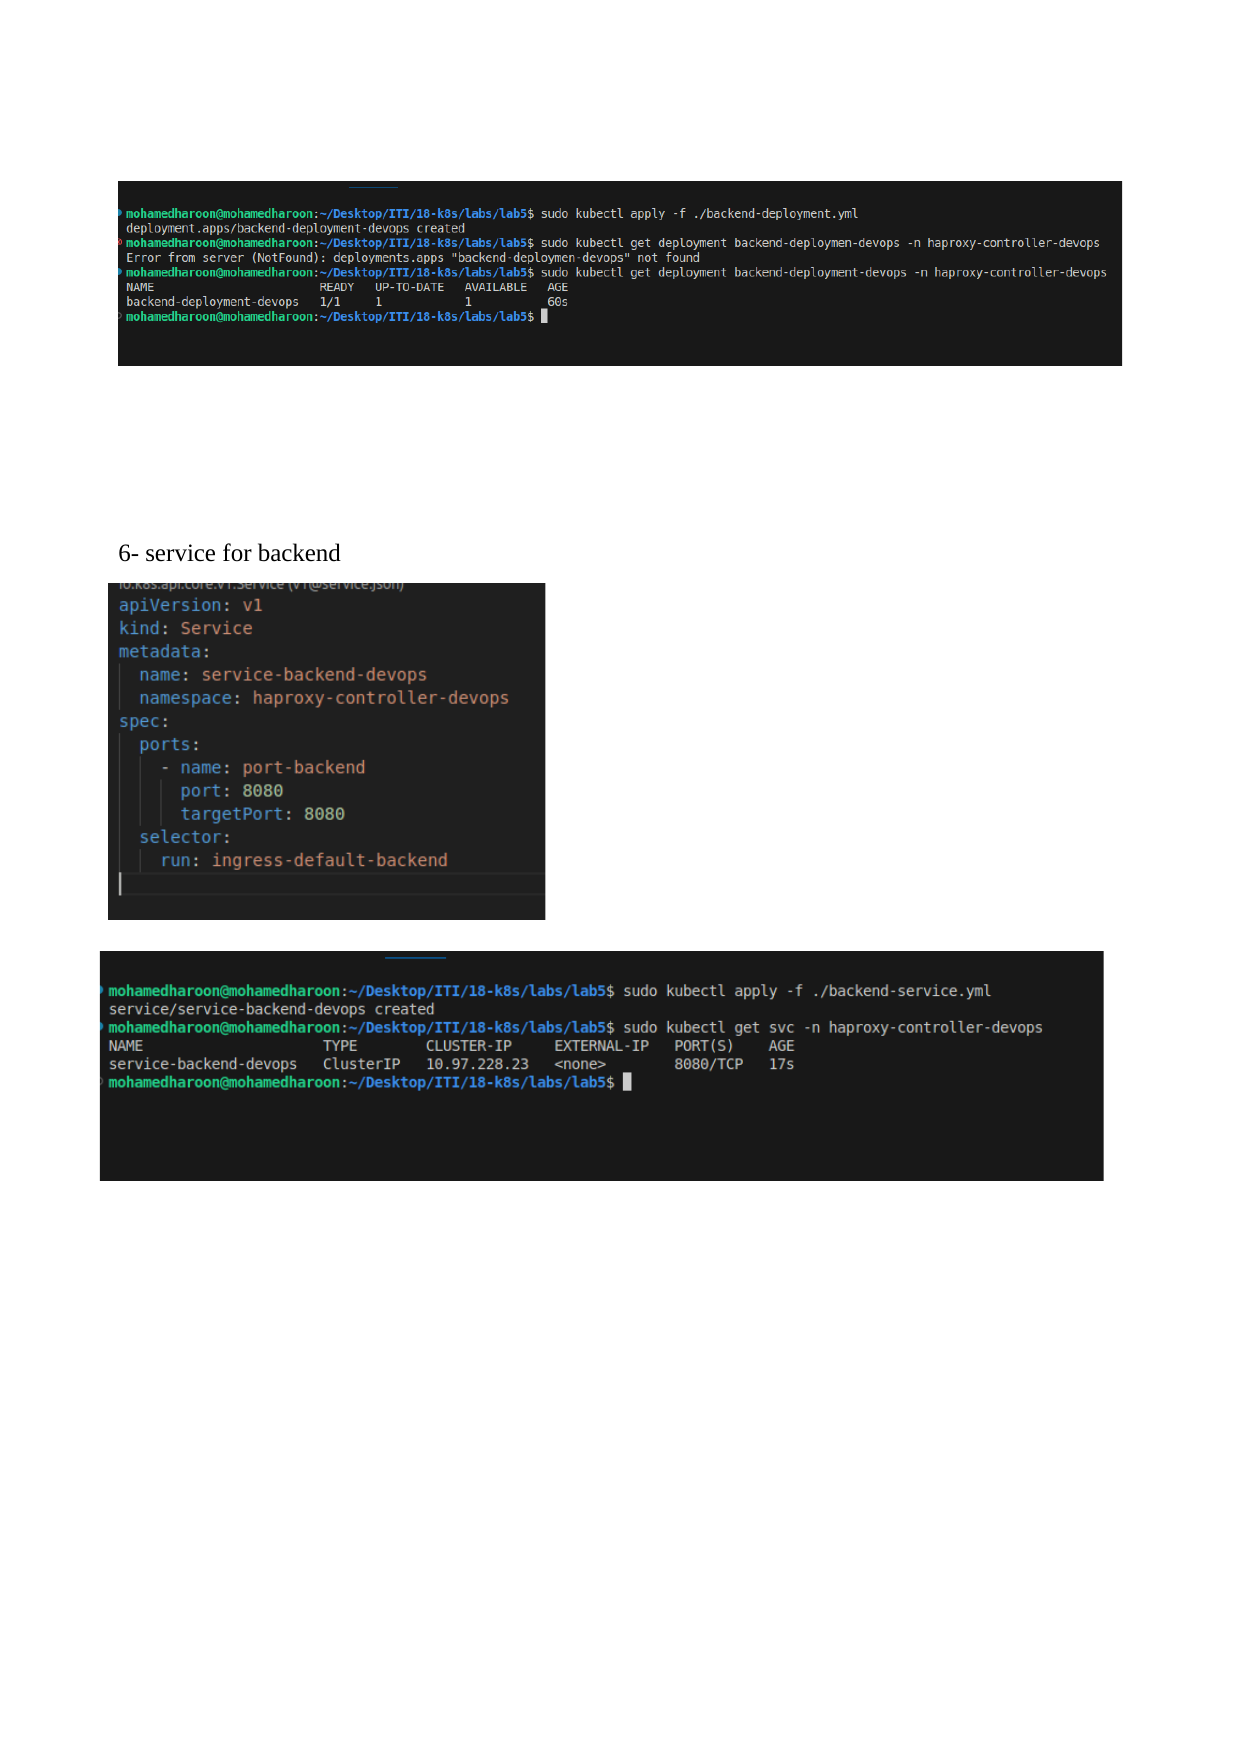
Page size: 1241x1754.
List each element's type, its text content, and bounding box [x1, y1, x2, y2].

text 6- service for backend [118, 538, 1122, 567]
picture [108, 583, 546, 920]
picture [99, 951, 1104, 1181]
picture [118, 181, 1123, 366]
